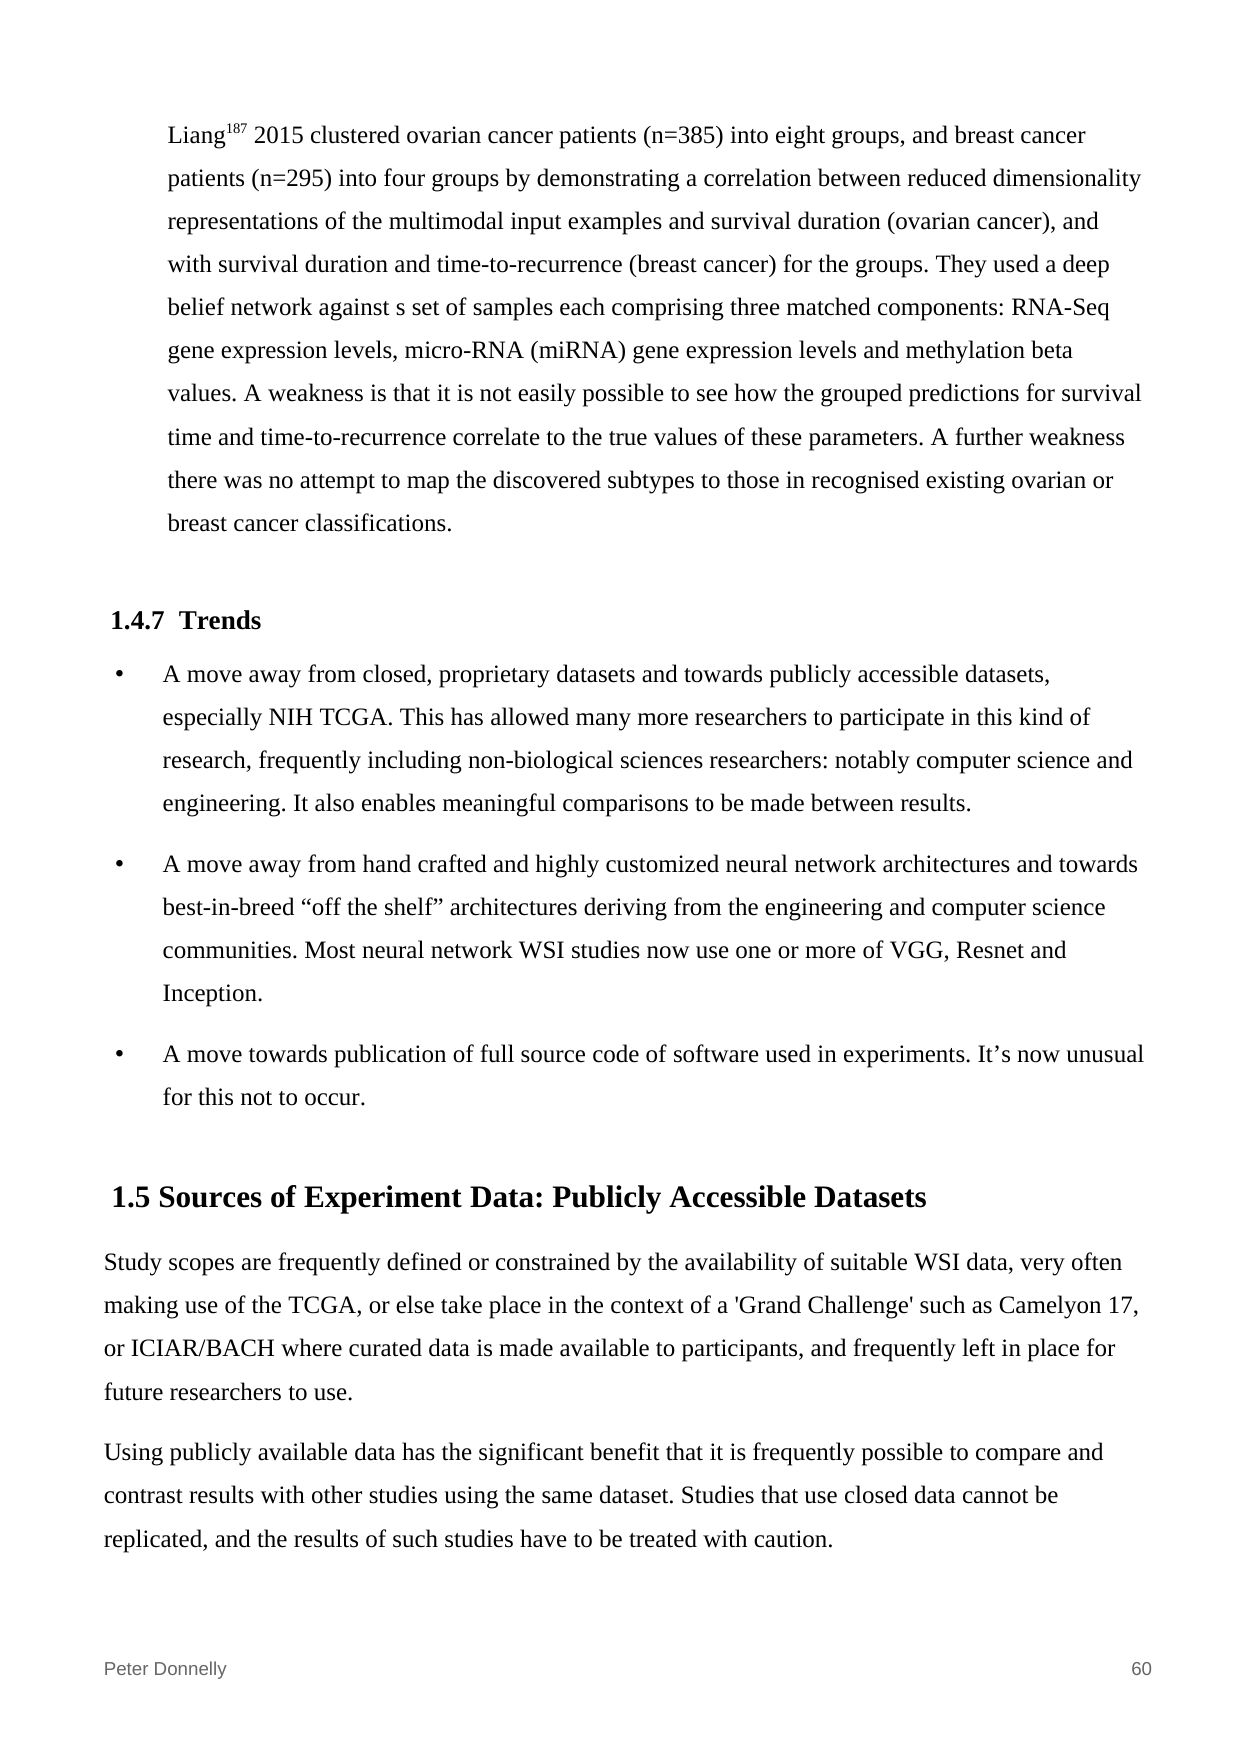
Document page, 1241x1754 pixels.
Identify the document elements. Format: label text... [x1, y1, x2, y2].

subtitle Sources of Experiment Data: Publicly Accessible Datasets [103, 1179, 1146, 1215]
text Using publicly available data has the significant benefit that it is frequently possible to compare and contrast results with other studies using the same dataset. Studies that use closed data cannot be replicated, and the results of such studies have to be treated with caution. [103, 1437, 1146, 1552]
text Liang 2015 clustered ovarian cancer patients (n=385) into eight groups, and breast cancer patients (n=295) into four groups by demonstrating a correlation between reduced dimensionality representations of the multimodal input examples and survival duration (ovarian cancer), and with survival duration and time-to-recurrence (breast cancer) for the groups. They used a deep belief network against s set of samples each comprising three matched components: RNA-Seq gene expression levels, micro-RNA (miRNA) gene expression levels and methylation beta values. A weakness is that it is not easily possible to see how the grouped predictions for survival time and time-to-recurrence correlate to the true values of these parameters. A further weakness there was no attempt to map the discovered subtypes to those in recognised existing ovarian or breast cancer classifications. [167, 120, 1146, 537]
text Study scopes are frequently defined or constrained by the availability of suitable WSI data, very often making use of the TCGA, or else take place in the context of a 'Grand Challenge' such as Camelyon 17, or ICIAR/BACH where curated data is made available to participants, and frequently left in place for future researchers to use. [103, 1247, 1146, 1405]
subtitle Trends [103, 604, 1146, 635]
list A move away from closed, proprietary datasets and towards publicly accessible datasets, especially NIH TCGA. This has allowed many more researchers to participate in this kind of research, frequently including non-biological sciences researchers: notably computer science and engineering. It also enables meaningful comparisons to be made between results. [115, 659, 1146, 817]
list A move towards publication of full source code of software used in experiments. It’s now unusual for this not to occur. [115, 1039, 1146, 1111]
list A move away from hand crafted and highly customized neural network architectures and towards best-in-breed “off the shelf” architectures deriving from the engineering and computer science communities. Most neural network WSI studies now use one or more of VGG, Resnet and Inception. [115, 849, 1146, 1007]
